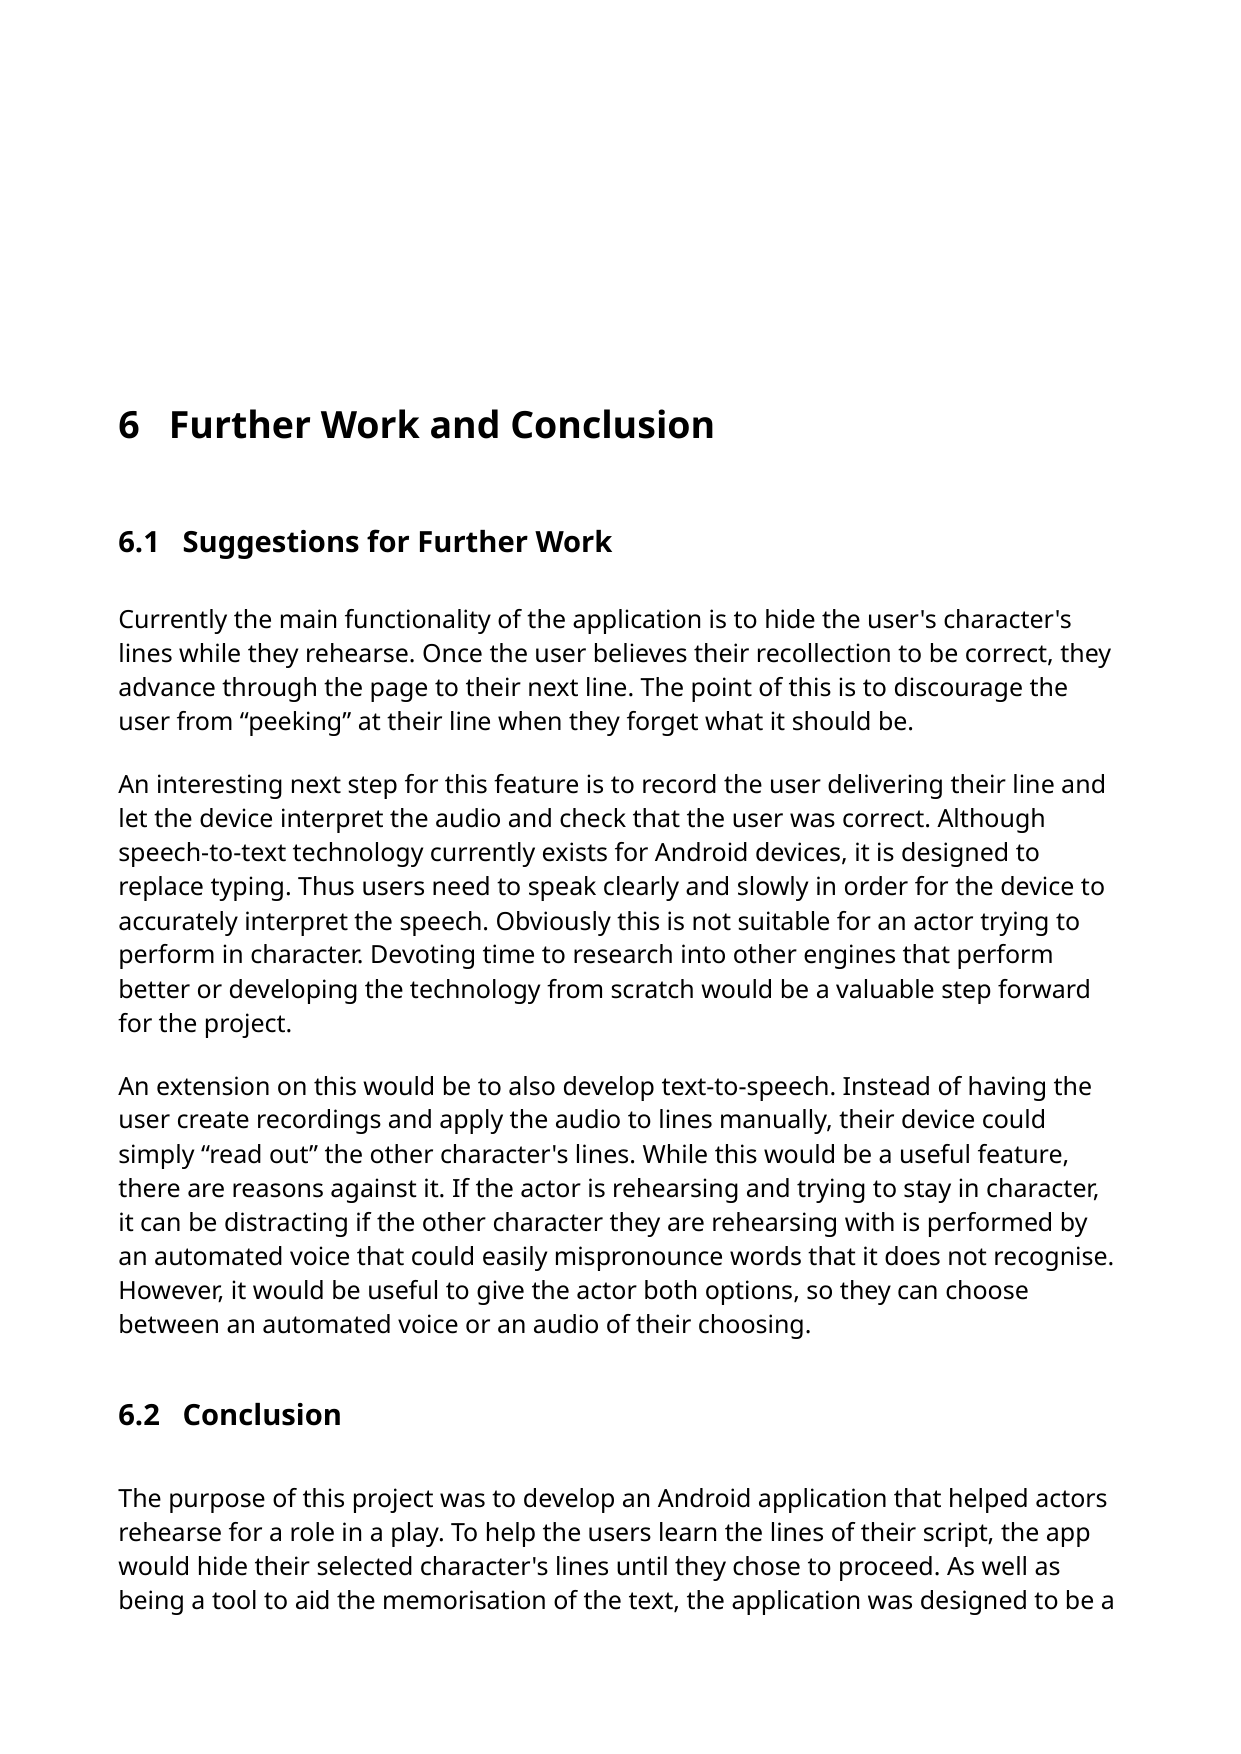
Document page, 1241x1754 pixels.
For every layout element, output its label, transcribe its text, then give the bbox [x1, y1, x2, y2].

text An interesting next step for this feature is to record the user delivering their line and let the device interpret the audio and check that the user was correct. Although speech-to-text technology currently exists for Android devices, it is designed to replace typing. Thus users need to speak clearly and slowly in order for the device to accurately interpret the speech. Obviously this is not suitable for an actor trying to perform in character. Devoting time to research into other engines that perform better or developing the technology from scratch would be a valuable step forward for the project. [118, 767, 1122, 1039]
subtitle 6.2 Conclusion [118, 1394, 1122, 1434]
subtitle 6 Further Work and Conclusion [118, 398, 1122, 449]
text Currently the main functionality of the application is to hide the user's character's lines while they rehearse. Once the user believes their recollection to be correct, they advance through the page to their next line. The point of this is to discourage the user from “peeking” at their line when they forget what it should be. [118, 602, 1122, 738]
text The purpose of this project was to develop an Android application that helped actors rehearse for a role in a play. To help the users learn the lines of their script, the app would hide their selected character's lines until they chose to proceed. As well as being a tool to aid the memorisation of the text, the application was designed to be a [118, 1481, 1122, 1617]
text An extension on this would be to also develop text-to-speech. Instead of having the user create recordings and apply the audio to lines manually, their device could simply “read out” the other character's lines. While this would be a useful feature, there are reasons against it. If the actor is rehearsing and trying to stay in character, it can be distracting if the other character they are rehearsing with is performed by an automated voice that could easily mispronounce words that it does not recognise. However, it would be useful to give the actor both options, so they can choose between an automated voice or an audio of their choosing. [118, 1068, 1122, 1341]
subtitle 6.1 Suggestions for Further Work [118, 521, 1122, 561]
